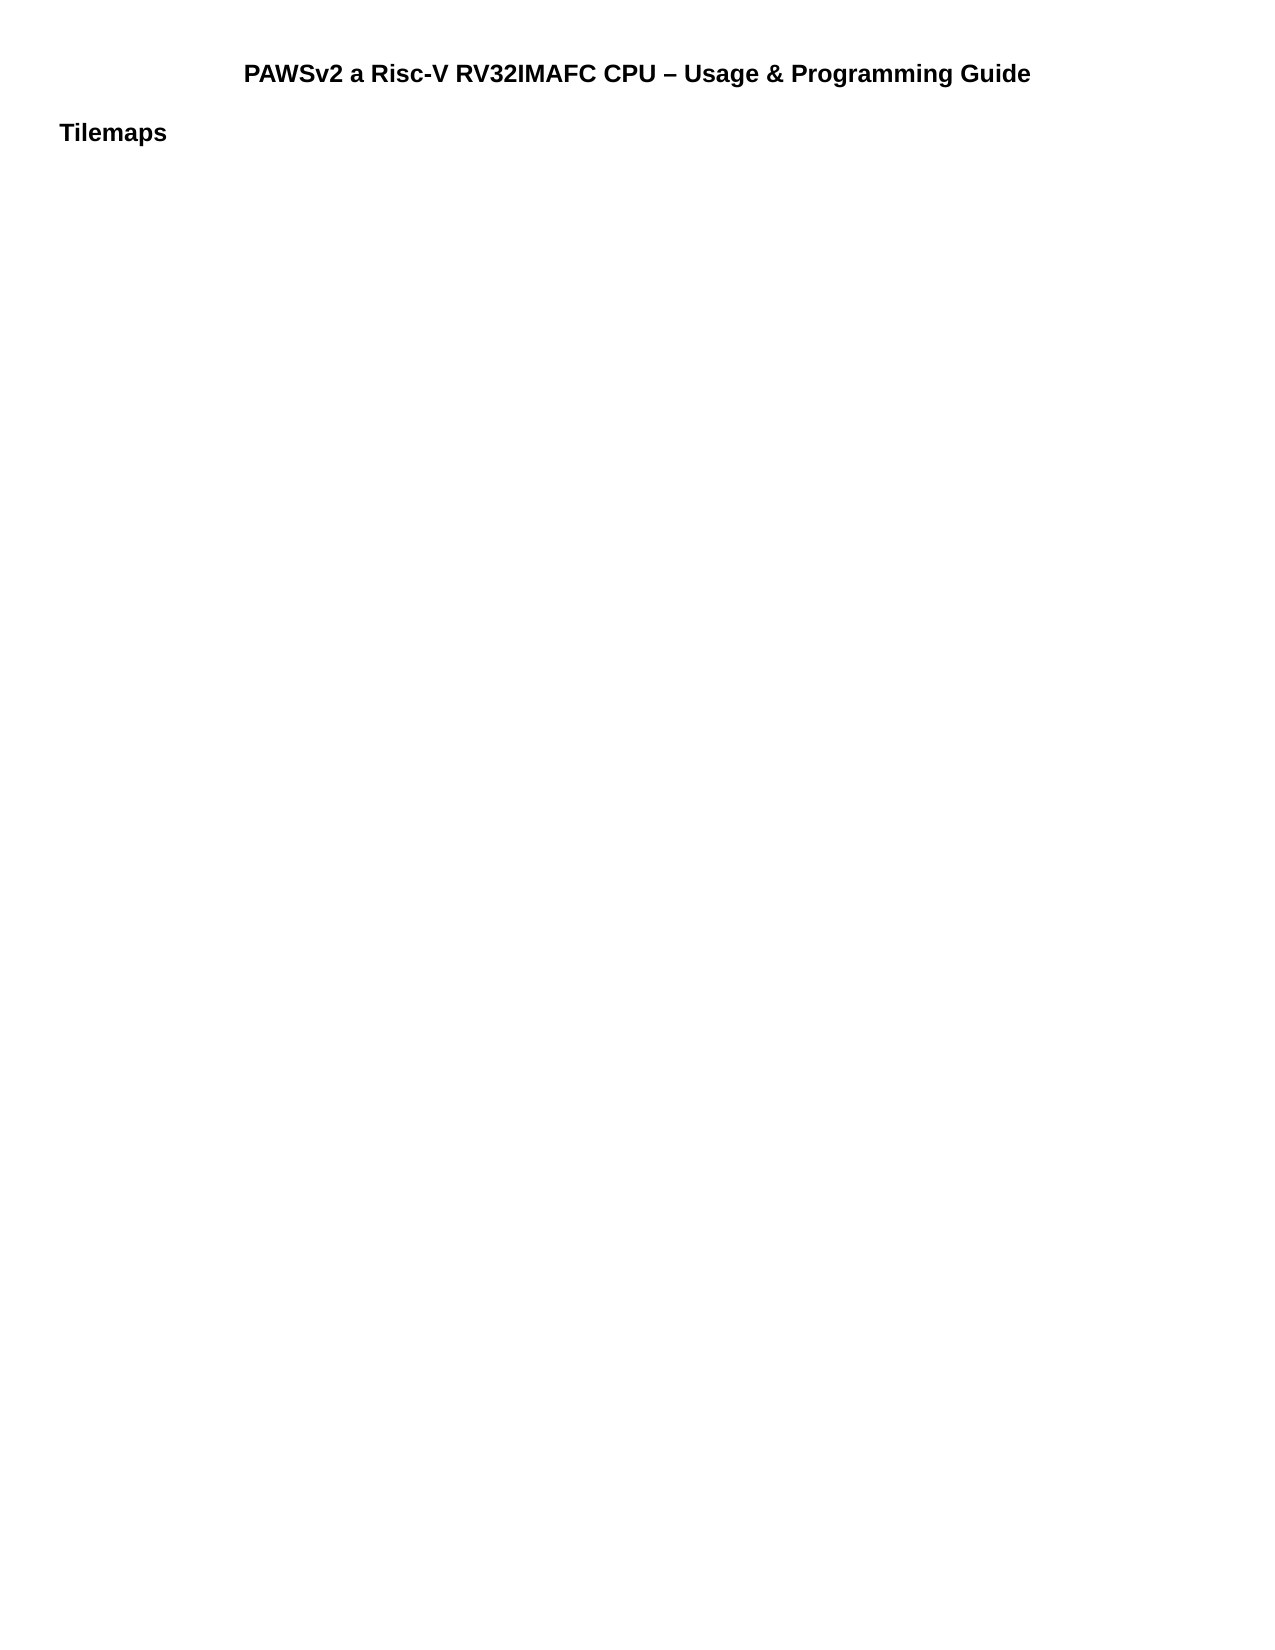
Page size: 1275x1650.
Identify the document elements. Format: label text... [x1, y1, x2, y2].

text Tilemaps [59, 118, 1216, 147]
